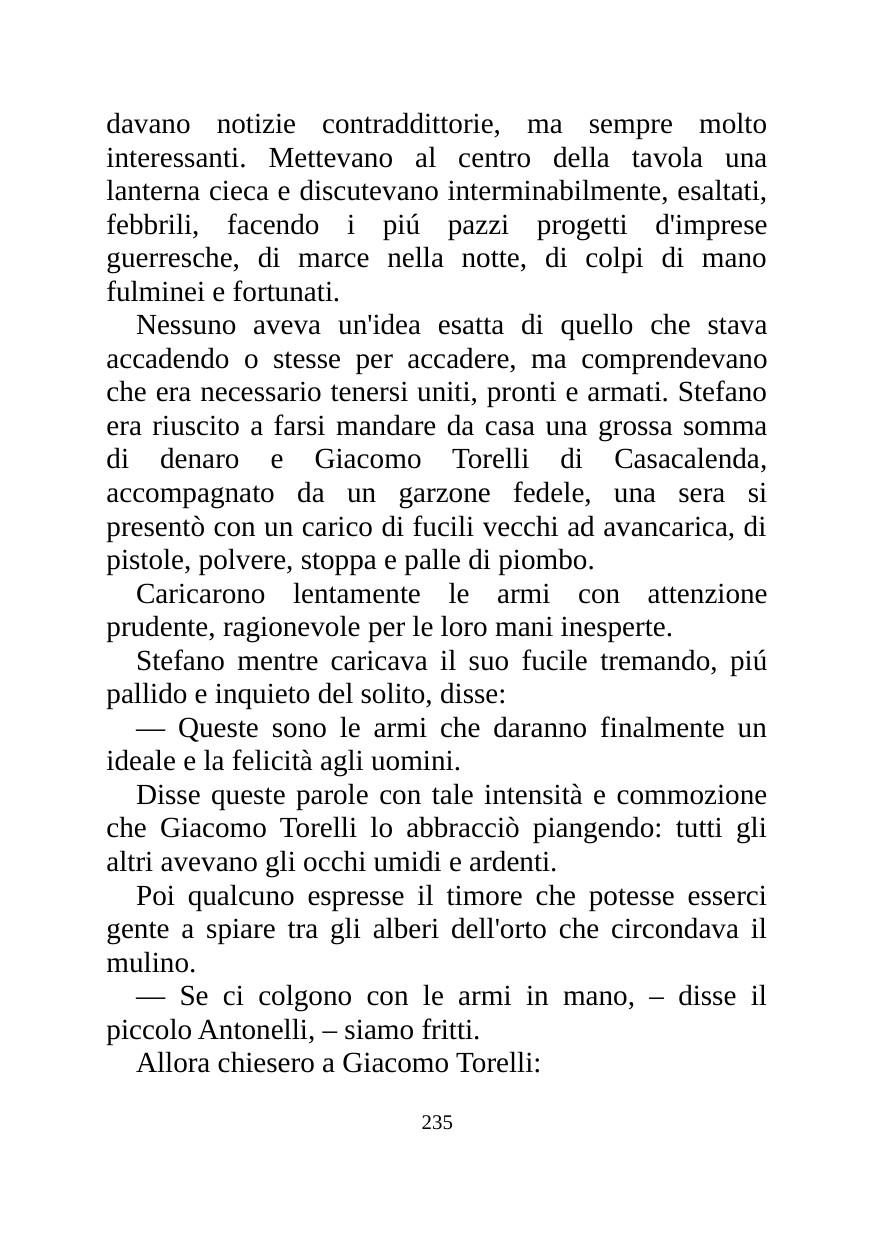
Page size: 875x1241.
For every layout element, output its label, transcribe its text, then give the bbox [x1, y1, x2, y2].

text Allora chiesero a Giacomo Torelli: [106, 1045, 768, 1079]
text Poi qualcuno espresse il timore che potesse esserci gente a spiare tra gli alberi dell'orto che circondava il mulino. [106, 878, 768, 978]
text Stefano mentre caricava il suo fucile tremando, piú pallido e inquieto del solito, disse: [106, 643, 768, 710]
text — Queste sono le armi che daranno finalmente un ideale e la felicità agli uomini. [106, 710, 768, 777]
text Disse queste parole con tale intensità e commozione che Giacomo Torelli lo abbracciò piangendo: tutti gli altri avevano gli occhi umidi e ardenti. [106, 777, 768, 878]
text Caricarono lentamente le armi con attenzione prudente, ragionevole per le loro mani inesperte. [106, 576, 768, 643]
text — Se ci colgono con le armi in mano, – disse il piccolo Antonelli, – siamo fritti. [106, 978, 768, 1045]
text davano notizie contraddittorie, ma sempre molto interessanti. Mettevano al centro della tavola una lanterna cieca e discutevano interminabilmente, esaltati, febbrili, facendo i piú pazzi progetti d'imprese guerresche, di marce nella notte, di colpi di mano fulminei e fortunati. [106, 106, 768, 307]
text Nessuno aveva un'idea esatta di quello che stava accadendo o stesse per accadere, ma comprendevano che era necessario tenersi uniti, pronti e armati. Stefano era riuscito a farsi mandare da casa una grossa somma di denaro e Giacomo Torelli di Casacalenda, accompagnato da un garzone fedele, una sera si presentò con un carico di fucili vecchi ad avancarica, di pistole, polvere, stoppa e palle di piombo. [106, 307, 768, 576]
